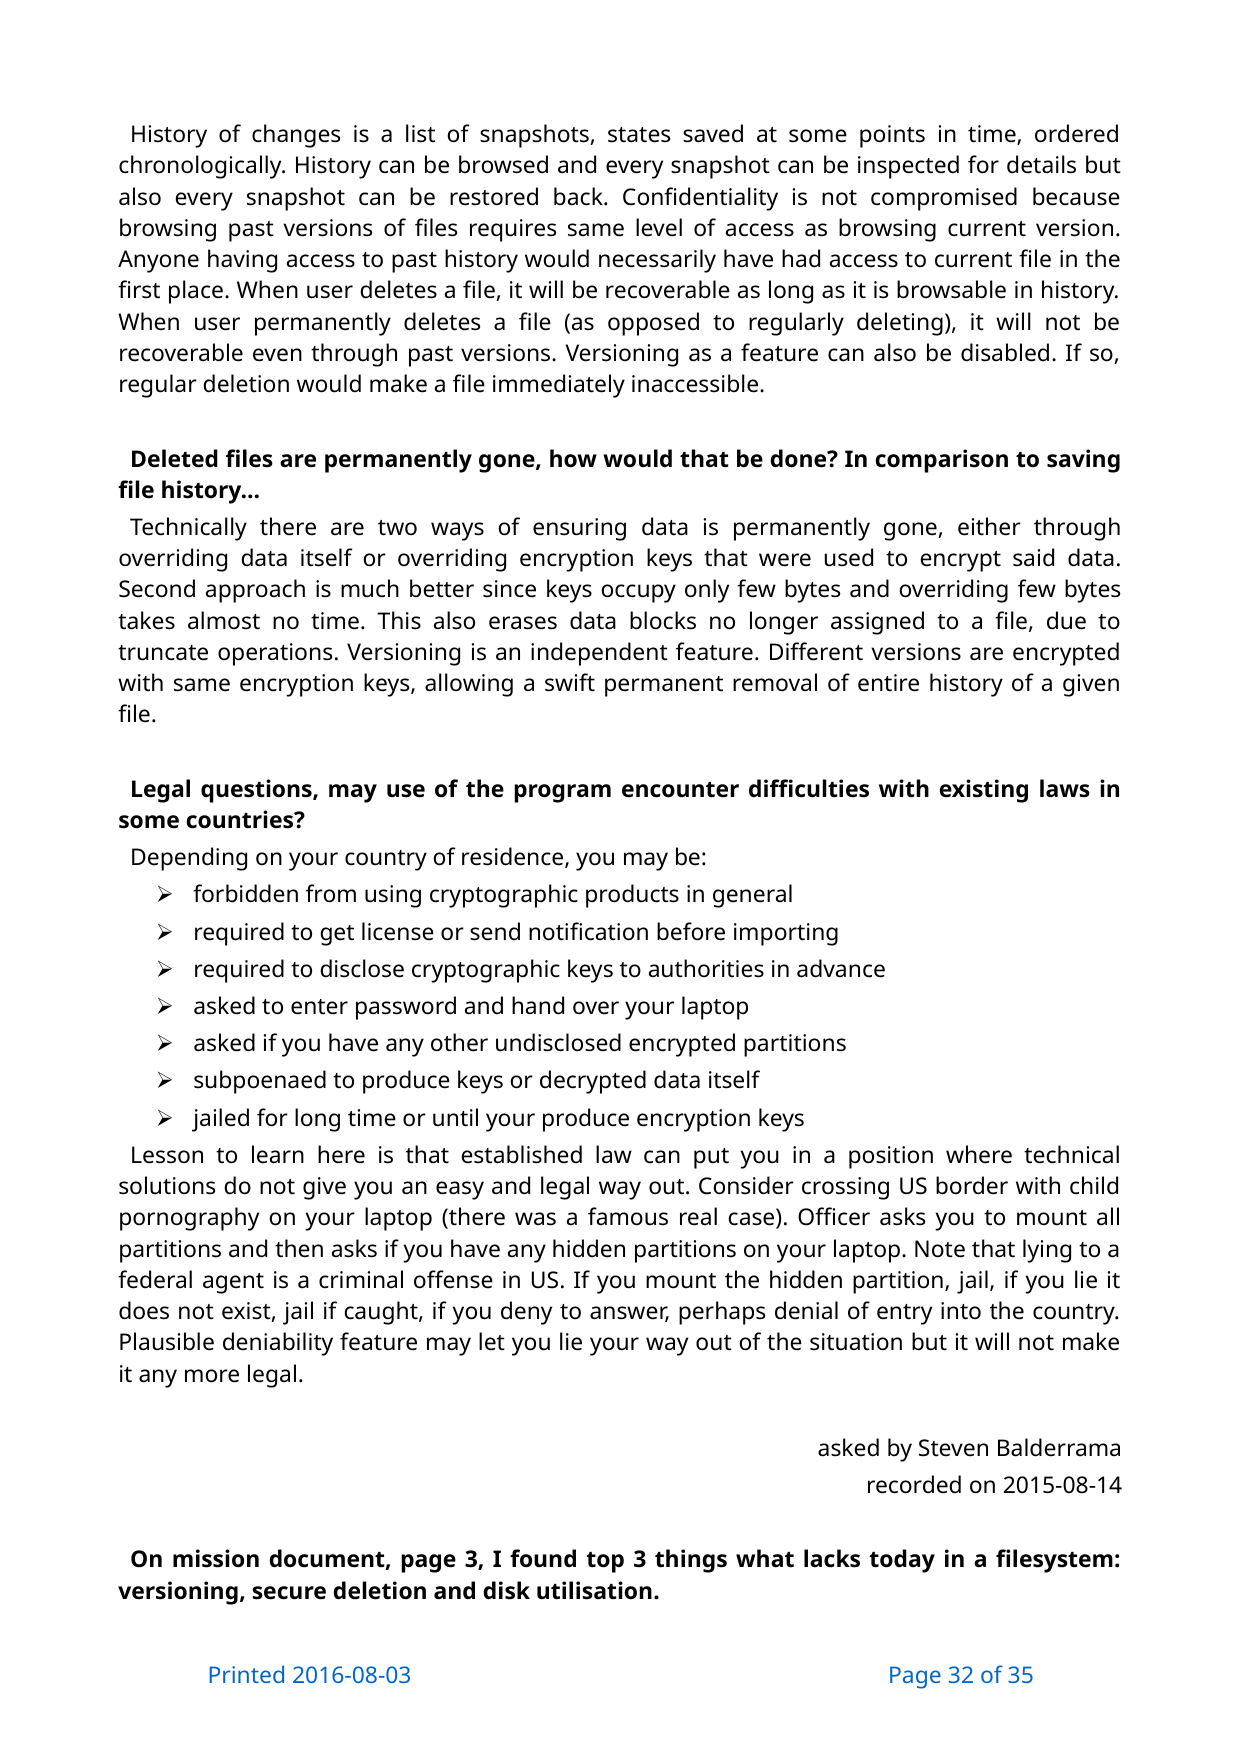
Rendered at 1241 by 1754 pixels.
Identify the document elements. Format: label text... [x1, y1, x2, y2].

list forbidden from using cryptographic products in general [156, 878, 1122, 910]
text Legal questions, may use of the program encounter difficulties with existing laws in some countries? [118, 773, 1122, 835]
text recorded on 2015-08-14 [118, 1469, 1122, 1500]
text On mission document, page 3, I found top 3 things what lacks today in a filesystem: versioning, secure deletion and disk utilisation. [118, 1543, 1122, 1606]
list subpoenaed to produce keys or decrypted data itself [156, 1064, 1122, 1096]
text Lesson to learn here is that established law can put you in a position where technical solutions do not give you an easy and legal way out. Consider crossing US border with child pornography on your laptop (there was a famous real case). Officer asks you to mount all partitions and then asks if you have any hidden partitions on your laptop. Note that lying to a federal agent is a criminal offense in US. If you mount the hidden partition, jail, if you lie it does not exist, jail if caught, if you deny to answer, perhaps denial of entry into the country. Plausible deniability feature may let you lie your way out of the situation but it will not make it any more legal. [118, 1139, 1122, 1389]
list required to get license or send notification before importing [156, 916, 1122, 947]
list jailed for long time or until your produce encryption keys [156, 1102, 1122, 1133]
list asked to enter password and hand over your laptop [156, 990, 1122, 1021]
text Technically there are two ways of ensuring data is permanently gone, either through overriding data itself or overriding encryption keys that were used to encrypt said data. Second approach is much better since keys occupy only few bytes and overriding few bytes takes almost no time. This also erases data blocks no longer assigned to a file, due to truncate operations. Versioning is an independent feature. Different versions are encrypted with same encryption keys, allowing a swift permanent removal of entire history of a given file. [118, 511, 1122, 730]
text Deleted files are permanently gone, how would that be done? In comparison to saving file history... [118, 442, 1122, 505]
text Depending on your country of residence, you may be: [118, 841, 1122, 872]
list asked if you have any other undisclosed encrypted partitions [156, 1027, 1122, 1058]
text asked by Steven Balderrama [118, 1432, 1122, 1463]
list required to disclose cryptographic keys to authorities in advance [156, 953, 1122, 984]
text History of changes is a list of snapshots, states saved at some points in time, ordered chronologically. History can be browsed and every snapshot can be inspected for details but also every snapshot can be restored back. Confidentiality is not compromised because browsing past versions of files requires same level of access as browsing current version. Anyone having access to past history would necessarily have had access to current file in the first place. When user deletes a file, it will be recoverable as long as it is browsable in history. When user permanently deletes a file (as opposed to regularly deleting), it will not be recoverable even through past versions. Versioning as a feature can also be disabled. If so, regular deletion would make a file immediately inaccessible. [118, 118, 1122, 399]
